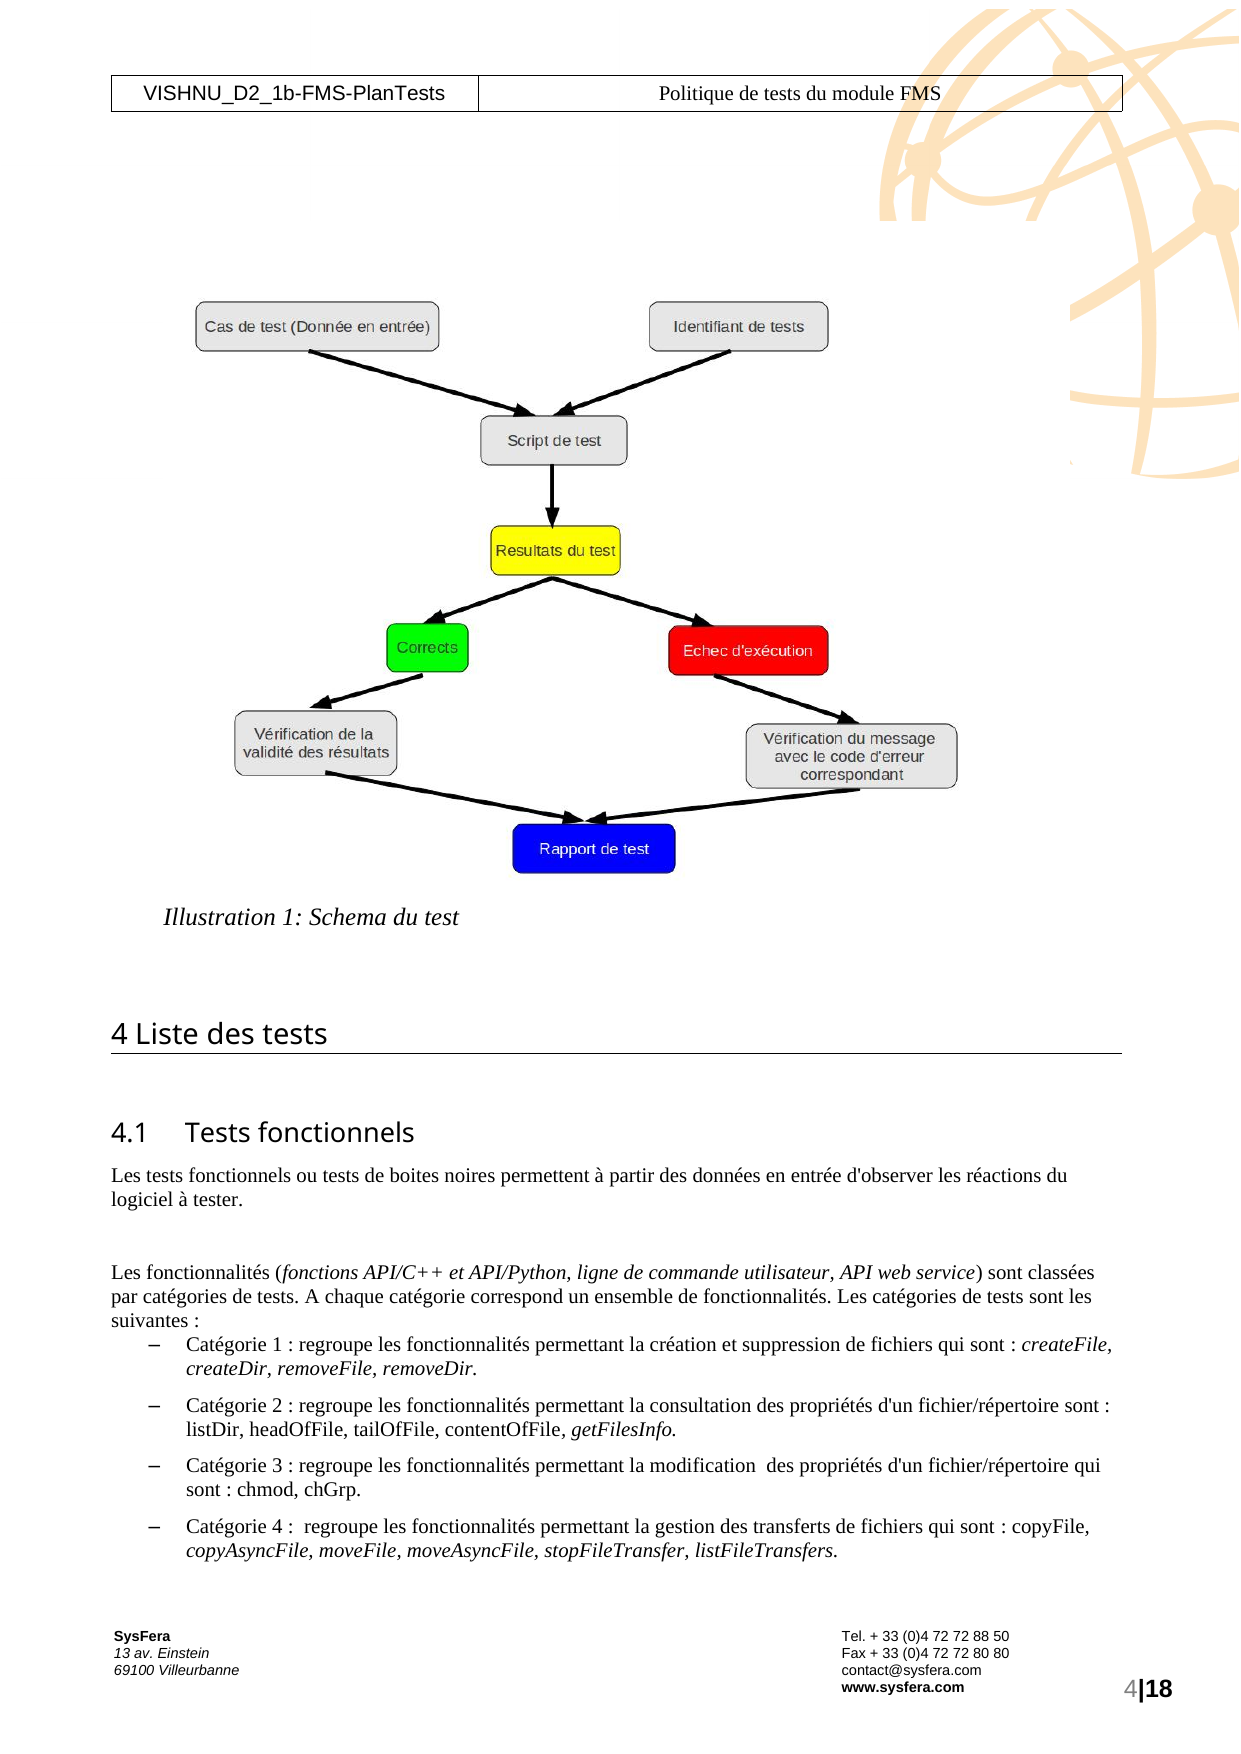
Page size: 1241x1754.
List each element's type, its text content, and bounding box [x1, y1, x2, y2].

text Les fonctionnalités (fonctions API/C++ et API/Python, ligne de commande utilisateur, API web service) sont classées par catégories de tests. A chaque catégorie correspond un ensemble de fonctionnalités. Les catégories de tests sont les suivantes : [111, 1260, 1122, 1332]
text Illustration 1: Schema du test [163, 902, 1070, 931]
text Les tests fonctionnels ou tests de boites noires permettent à partir des données en entrée d'observer les réactions du logiciel à tester. [111, 1163, 1122, 1211]
subtitle Liste des tests [111, 1013, 1122, 1053]
list Catégorie 1 : regroupe les fonctionnalités permettant la création et suppression de fichiers qui sont : createFile, createDir, removeFile, removeDir. [148, 1332, 1122, 1380]
subtitle Tests fonctionnels [111, 1113, 1122, 1150]
picture [1, 9, 1239, 902]
list Catégorie 2 : regroupe les fonctionnalités permettant la consultation des propriétés d'un fichier/répertoire sont : listDir, headOfFile, tailOfFile, contentOfFile, getFilesInfo. [148, 1393, 1122, 1441]
list Catégorie 3 : regroupe les fonctionnalités permettant la modification des propriétés d'un fichier/répertoire qui sont : chmod, chGrp. [148, 1453, 1122, 1501]
list Catégorie 4 : regroupe les fonctionnalités permettant la gestion des transferts de fichiers qui sont : copyFile, copyAsyncFile, moveFile, moveAsyncFile, stopFileTransfer, listFileTransfers. [148, 1514, 1122, 1562]
